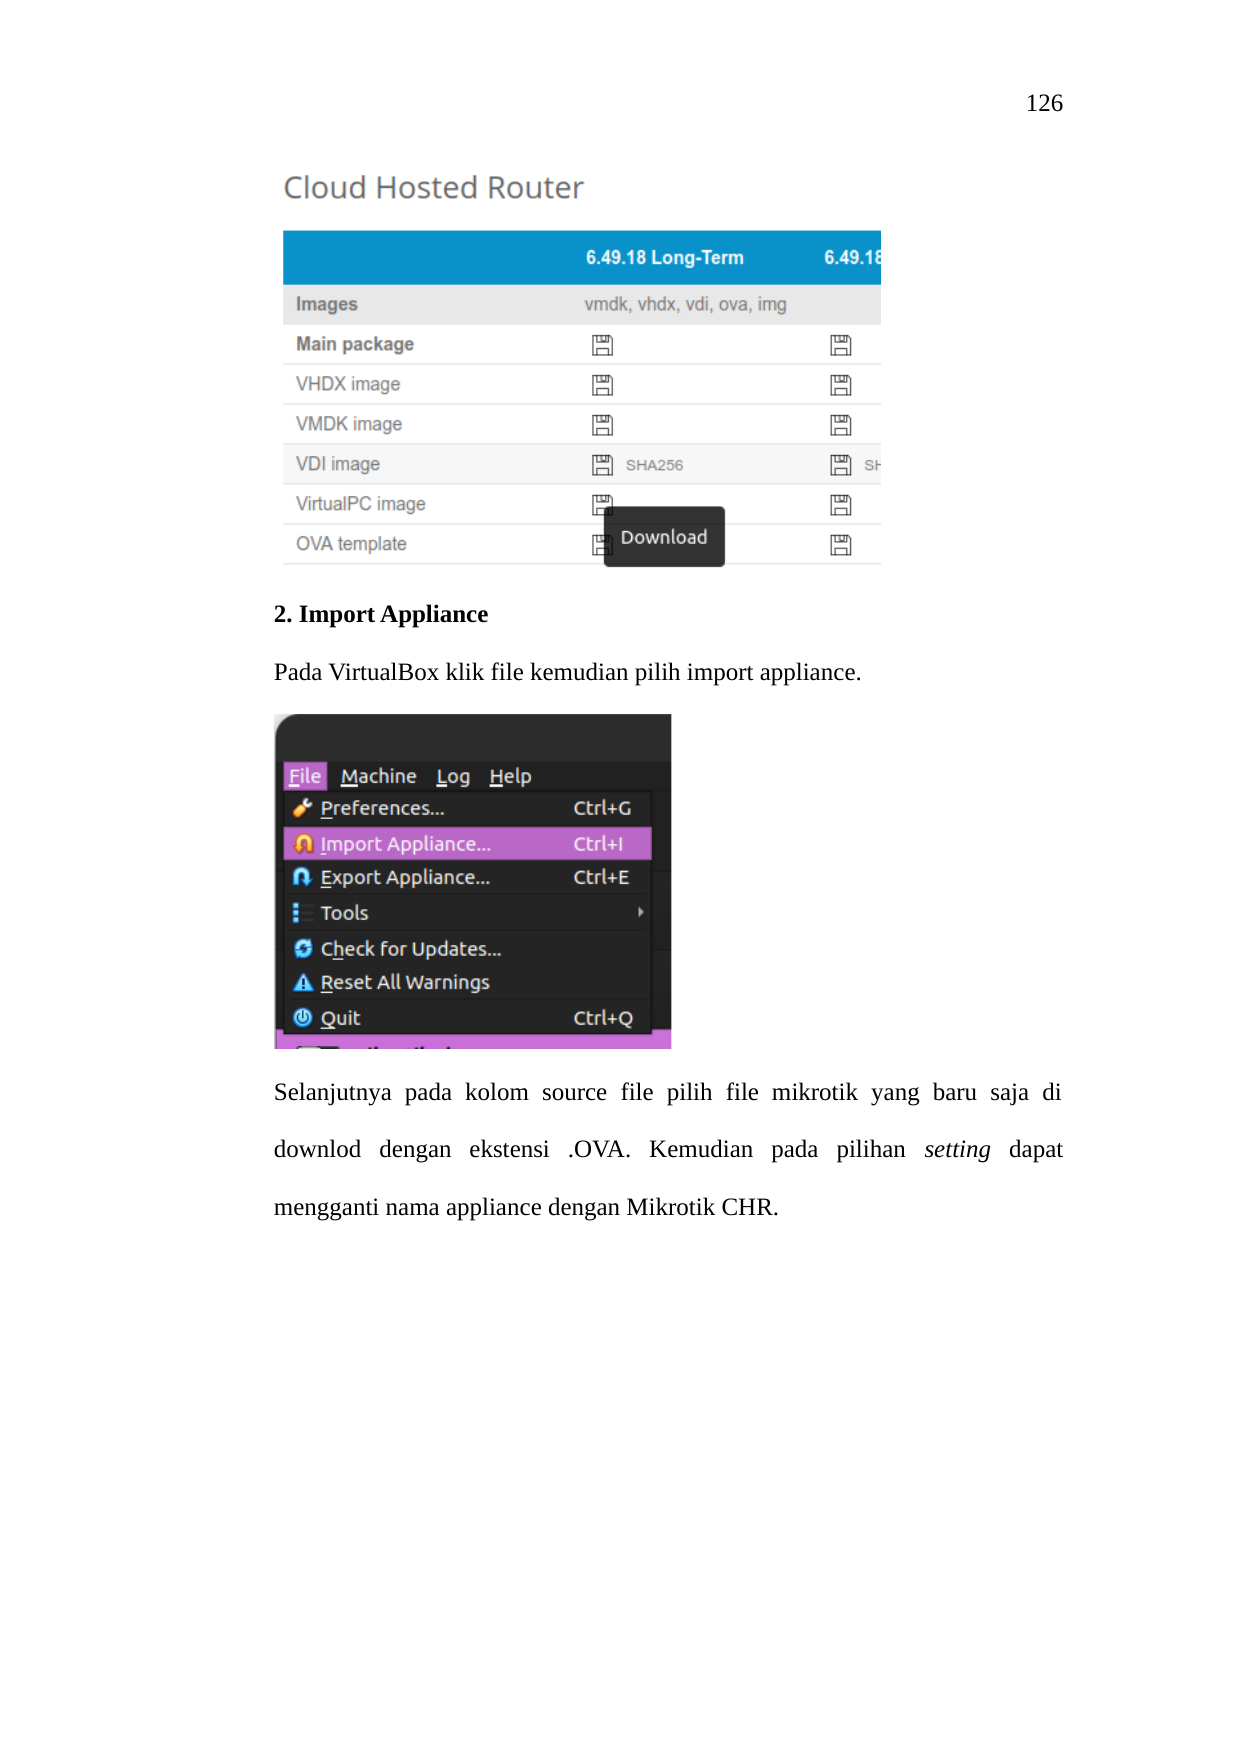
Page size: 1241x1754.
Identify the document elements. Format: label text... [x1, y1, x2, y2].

picture [652, 250, 661, 264]
picture [712, 254, 744, 264]
list Pada VirtualBox klik file kemudian pilih import appliance. [236, 657, 1063, 686]
picture [602, 250, 620, 264]
picture [826, 250, 834, 264]
picture [273, 714, 672, 1049]
picture [587, 250, 596, 264]
picture [866, 250, 871, 264]
list 2. Import Appliance [236, 599, 1063, 628]
picture [273, 165, 881, 571]
picture [628, 250, 633, 264]
picture [663, 254, 701, 268]
list Selanjutnya pada kolom source file pilih file mikrotik yang baru saja di downlod dengan ekstensi .OVA. Kemudian pada pilihan setting dapat mengganti nama appliance dengan Mikrotik CHR. [236, 1077, 1063, 1221]
picture [702, 250, 712, 264]
picture [840, 250, 859, 264]
picture [876, 250, 881, 264]
picture [638, 250, 646, 264]
